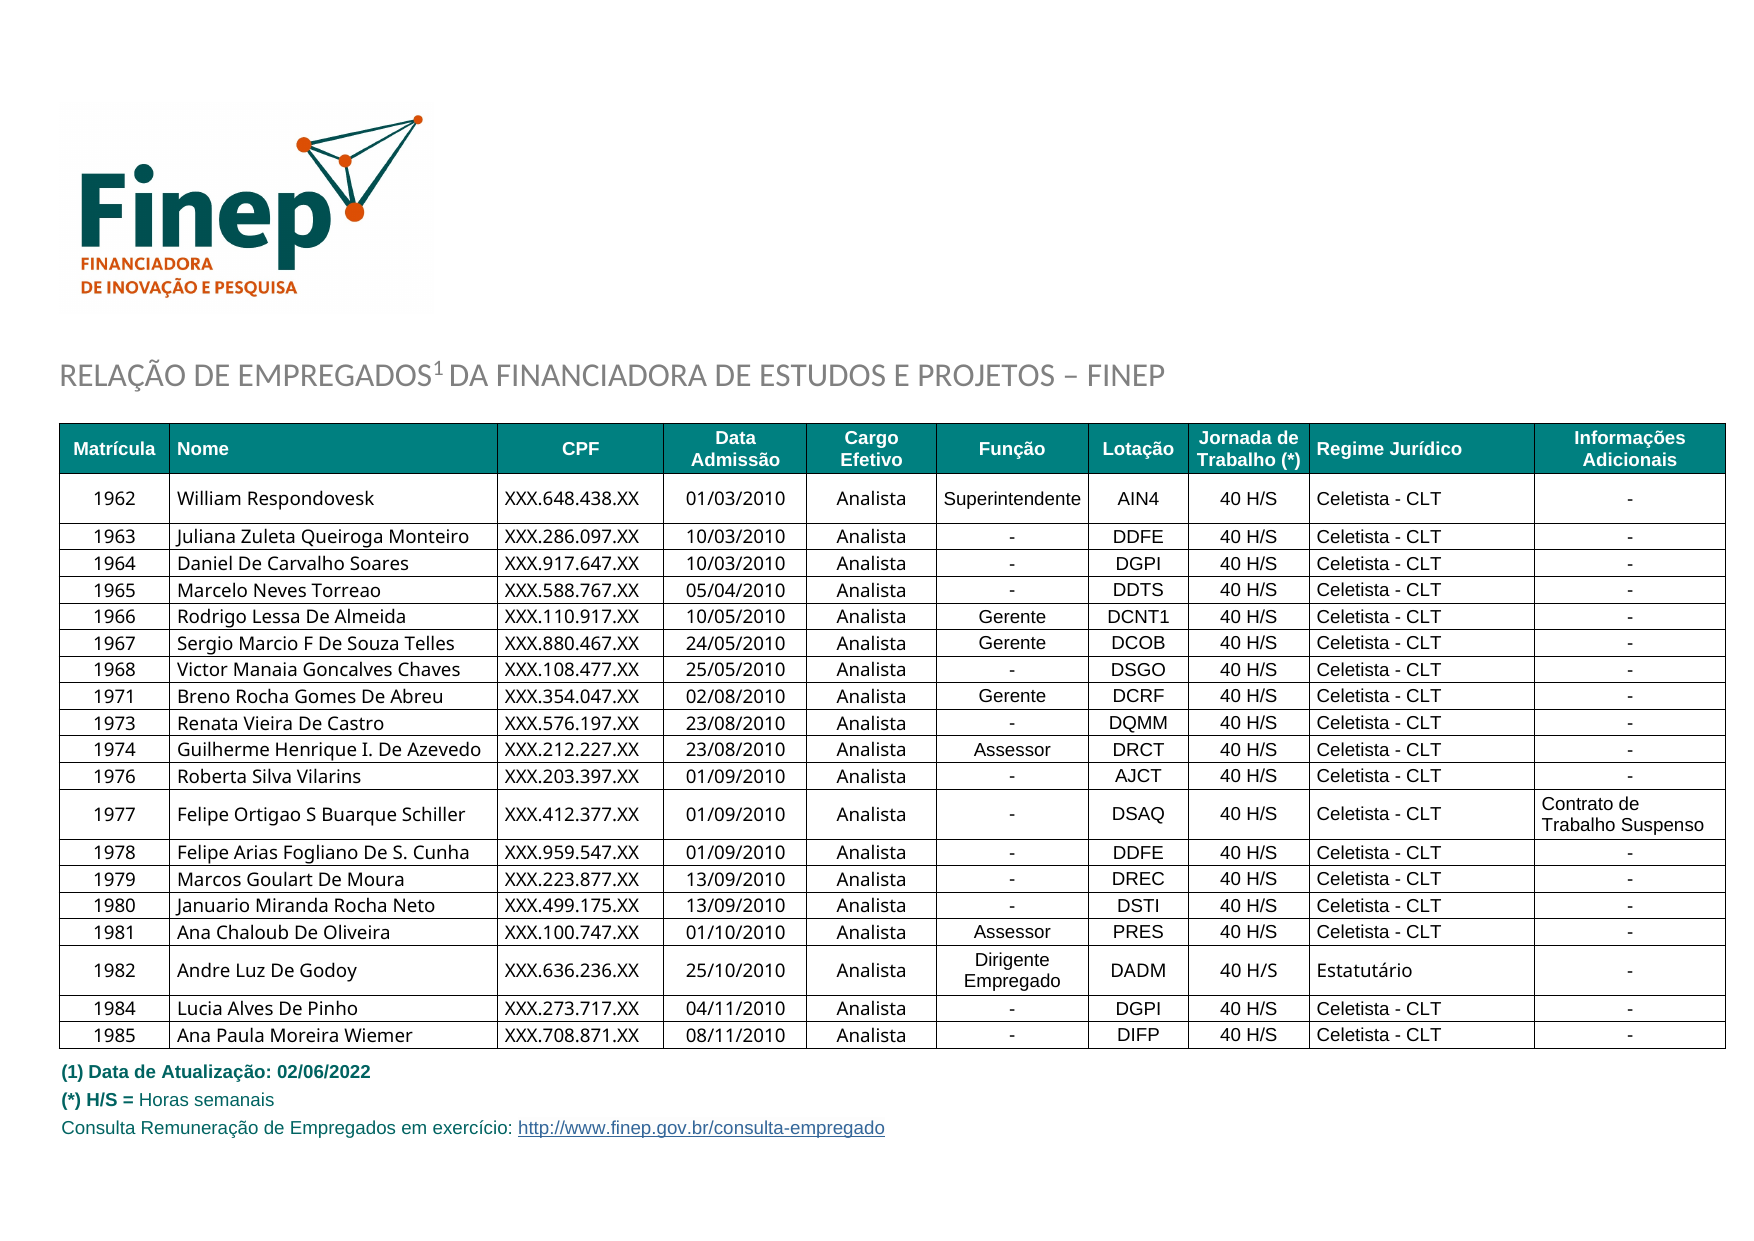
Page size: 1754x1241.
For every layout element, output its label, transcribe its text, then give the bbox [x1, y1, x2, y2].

table_cell - [937, 840, 1088, 865]
table_cell Juliana Zuleta Queiroga Monteiro [170, 524, 497, 549]
table_cell - [1535, 630, 1725, 656]
table_cell XXX.108.477.XX [498, 657, 663, 682]
table_cell Lucia Alves De Pinho [170, 996, 497, 1021]
table_header CPF [498, 424, 663, 473]
table_cell Celetista - CLT [1310, 657, 1534, 682]
table_cell Analista [807, 577, 936, 602]
table_cell - [1535, 683, 1725, 709]
table_cell Analista [807, 946, 936, 995]
table_cell - [1535, 710, 1725, 735]
table_cell 40 H/S [1189, 840, 1309, 865]
table_cell Gerente [937, 683, 1088, 709]
table_header Informações Adicionais [1535, 424, 1725, 473]
table_cell 1965 [60, 577, 169, 602]
table_cell Roberta Silva Vilarins [170, 763, 497, 788]
table_cell Estatutário [1310, 946, 1534, 995]
table_cell AIN4 [1089, 474, 1188, 523]
table_cell DDFE [1089, 524, 1188, 549]
table_cell XXX.203.397.XX [498, 763, 663, 788]
table_cell Ana Chaloub De Oliveira [170, 919, 497, 945]
table_cell Analista [807, 996, 936, 1021]
table_header Nome [170, 424, 497, 473]
table_cell 01/09/2010 [664, 840, 806, 865]
table_cell 08/11/2010 [664, 1022, 806, 1048]
table_cell - [1535, 946, 1725, 995]
table_cell 1984 [60, 996, 169, 1021]
table_cell 01/10/2010 [664, 919, 806, 945]
table_cell DCRF [1089, 683, 1188, 709]
table_cell Celetista - CLT [1310, 840, 1534, 865]
table_cell 1977 [60, 790, 169, 838]
table_cell 1981 [60, 919, 169, 945]
table_cell - [937, 763, 1088, 788]
table_cell Analista [807, 840, 936, 865]
table_header Cargo Efetivo [807, 424, 936, 473]
table_cell Analista [807, 1022, 936, 1048]
table_cell - [937, 996, 1088, 1021]
table_cell XXX.880.467.XX [498, 630, 663, 656]
table_cell 1973 [60, 710, 169, 735]
table_cell 24/05/2010 [664, 630, 806, 656]
table_cell - [1535, 657, 1725, 682]
table_cell 01/03/2010 [664, 474, 806, 523]
table_cell 40 H/S [1189, 1022, 1309, 1048]
table_cell Ana Paula Moreira Wiemer [170, 1022, 497, 1048]
table_cell Victor Manaia Goncalves Chaves [170, 657, 497, 682]
table_cell 40 H/S [1189, 919, 1309, 945]
table_cell DSAQ [1089, 790, 1188, 838]
table_cell Analista [807, 657, 936, 682]
table_cell - [1535, 604, 1725, 629]
table_cell Analista [807, 710, 936, 735]
table_cell Marcos Goulart De Moura [170, 866, 497, 892]
table_cell Analista [807, 683, 936, 709]
table_cell 40 H/S [1189, 893, 1309, 918]
table_cell Analista [807, 604, 936, 629]
table_cell - [937, 524, 1088, 549]
table_cell Celetista - CLT [1310, 604, 1534, 629]
table_cell 13/09/2010 [664, 893, 806, 918]
table_cell 40 H/S [1189, 657, 1309, 682]
table_cell Dirigente Empregado [937, 946, 1088, 995]
table_cell 1982 [60, 946, 169, 995]
table_cell Celetista - CLT [1310, 996, 1534, 1021]
table_cell Celetista - CLT [1310, 524, 1534, 549]
table_cell Analista [807, 866, 936, 892]
table_cell Celetista - CLT [1310, 550, 1534, 576]
table_cell Celetista - CLT [1310, 1022, 1534, 1048]
table_cell XXX.636.236.XX [498, 946, 663, 995]
table_cell XXX.223.877.XX [498, 866, 663, 892]
table_cell - [1535, 550, 1725, 576]
table_cell DCOB [1089, 630, 1188, 656]
table_cell - [937, 550, 1088, 576]
table_cell 40 H/S [1189, 630, 1309, 656]
table_cell - [1535, 524, 1725, 549]
table_cell 13/09/2010 [664, 866, 806, 892]
table_cell - [937, 1022, 1088, 1048]
table_cell 1964 [60, 550, 169, 576]
table_cell 02/08/2010 [664, 683, 806, 709]
table_cell 1962 [60, 474, 169, 523]
table_cell 25/10/2010 [664, 946, 806, 995]
table_header Função [937, 424, 1088, 473]
table_cell Superintendente [937, 474, 1088, 523]
table_cell Analista [807, 630, 936, 656]
table_cell - [1535, 474, 1725, 523]
table_cell 1968 [60, 657, 169, 682]
table_cell XXX.286.097.XX [498, 524, 663, 549]
table_cell 40 H/S [1189, 577, 1309, 602]
table_cell XXX.110.917.XX [498, 604, 663, 629]
table_cell Sergio Marcio F De Souza Telles [170, 630, 497, 656]
table_cell 1979 [60, 866, 169, 892]
table_cell 40 H/S [1189, 790, 1309, 838]
table_cell - [1535, 996, 1725, 1021]
table_cell 01/09/2010 [664, 763, 806, 788]
table_cell 40 H/S [1189, 550, 1309, 576]
table_cell 40 H/S [1189, 604, 1309, 629]
table_cell 1966 [60, 604, 169, 629]
table_cell DIFP [1089, 1022, 1188, 1048]
table_cell - [1535, 840, 1725, 865]
table_cell Celetista - CLT [1310, 577, 1534, 602]
table_header Jornada de Trabalho (*) [1189, 424, 1309, 473]
table_cell Gerente [937, 604, 1088, 629]
table_cell 40 H/S [1189, 736, 1309, 762]
table_cell - [1535, 1022, 1725, 1048]
table_cell - [937, 866, 1088, 892]
table_header Lotação [1089, 424, 1188, 473]
table_cell 01/09/2010 [664, 790, 806, 838]
table_cell 04/11/2010 [664, 996, 806, 1021]
table_header Matrícula [60, 424, 169, 473]
table_cell - [937, 710, 1088, 735]
table_cell 25/05/2010 [664, 657, 806, 682]
table_cell Rodrigo Lessa De Almeida [170, 604, 497, 629]
table_cell Analista [807, 763, 936, 788]
table_cell 40 H/S [1189, 474, 1309, 523]
table_header Regime Jurídico [1310, 424, 1534, 473]
table_cell DRCT [1089, 736, 1188, 762]
table_cell Felipe Ortigao S Buarque Schiller [170, 790, 497, 838]
table_cell 40 H/S [1189, 683, 1309, 709]
table_cell Celetista - CLT [1310, 630, 1534, 656]
table_cell - [937, 657, 1088, 682]
table_cell XXX.576.197.XX [498, 710, 663, 735]
table_cell 1971 [60, 683, 169, 709]
table_cell Celetista - CLT [1310, 683, 1534, 709]
table_cell 40 H/S [1189, 524, 1309, 549]
table_cell 40 H/S [1189, 710, 1309, 735]
table_cell 05/04/2010 [664, 577, 806, 602]
table_cell XXX.959.547.XX [498, 840, 663, 865]
table_cell DDTS [1089, 577, 1188, 602]
table_cell 40 H/S [1189, 946, 1309, 995]
table_cell - [1535, 577, 1725, 602]
table_cell 10/05/2010 [664, 604, 806, 629]
table_cell 1974 [60, 736, 169, 762]
table_cell Celetista - CLT [1310, 474, 1534, 523]
table_cell DSTI [1089, 893, 1188, 918]
table_cell XXX.648.438.XX [498, 474, 663, 523]
table_cell - [1535, 866, 1725, 892]
table_cell 40 H/S [1189, 763, 1309, 788]
table_cell 1985 [60, 1022, 169, 1048]
table_cell DQMM [1089, 710, 1188, 735]
table_cell Andre Luz De Godoy [170, 946, 497, 995]
table_cell DADM [1089, 946, 1188, 995]
table_cell XXX.499.175.XX [498, 893, 663, 918]
table_cell DREC [1089, 866, 1188, 892]
table_cell Celetista - CLT [1310, 710, 1534, 735]
table_cell 10/03/2010 [664, 524, 806, 549]
table_cell 40 H/S [1189, 866, 1309, 892]
table_cell - [1535, 893, 1725, 918]
table_cell Analista [807, 474, 936, 523]
table_cell 1978 [60, 840, 169, 865]
table_cell Analista [807, 524, 936, 549]
table_cell Januario Miranda Rocha Neto [170, 893, 497, 918]
table_cell XXX.100.747.XX [498, 919, 663, 945]
table_cell Celetista - CLT [1310, 736, 1534, 762]
table_cell DCNT1 [1089, 604, 1188, 629]
table_cell XXX.917.647.XX [498, 550, 663, 576]
table_cell XXX.212.227.XX [498, 736, 663, 762]
table_cell 1976 [60, 763, 169, 788]
table_cell DDFE [1089, 840, 1188, 865]
table_cell - [937, 790, 1088, 838]
table_cell 23/08/2010 [664, 736, 806, 762]
table_cell Celetista - CLT [1310, 763, 1534, 788]
table_cell 23/08/2010 [664, 710, 806, 735]
table_cell Analista [807, 790, 936, 838]
table_cell - [1535, 763, 1725, 788]
table_cell Renata Vieira De Castro [170, 710, 497, 735]
table_cell Contrato de Trabalho Suspenso [1535, 790, 1725, 838]
table_cell Guilherme Henrique I. De Azevedo [170, 736, 497, 762]
table_cell XXX.273.717.XX [498, 996, 663, 1021]
table_cell AJCT [1089, 763, 1188, 788]
table_cell DGPI [1089, 996, 1188, 1021]
table_cell XXX.412.377.XX [498, 790, 663, 838]
table_cell Marcelo Neves Torreao [170, 577, 497, 602]
table_cell Gerente [937, 630, 1088, 656]
table_cell Assessor [937, 736, 1088, 762]
table_cell XXX.708.871.XX [498, 1022, 663, 1048]
table_cell Felipe Arias Fogliano De S. Cunha [170, 840, 497, 865]
table_cell Celetista - CLT [1310, 893, 1534, 918]
table_cell 10/03/2010 [664, 550, 806, 576]
table_cell Analista [807, 736, 936, 762]
table_cell Analista [807, 919, 936, 945]
table_cell - [1535, 919, 1725, 945]
table_cell PRES [1089, 919, 1188, 945]
table_cell - [1535, 736, 1725, 762]
table_cell Celetista - CLT [1310, 919, 1534, 945]
table_cell Celetista - CLT [1310, 790, 1534, 838]
table_cell Analista [807, 893, 936, 918]
table_cell William Respondovesk [170, 474, 497, 523]
table_cell Assessor [937, 919, 1088, 945]
table_cell - [937, 893, 1088, 918]
table_cell 40 H/S [1189, 996, 1309, 1021]
table_cell Analista [807, 550, 936, 576]
table_cell DGPI [1089, 550, 1188, 576]
table_header Data Admissão [664, 424, 806, 473]
table_cell 1963 [60, 524, 169, 549]
table_cell Daniel De Carvalho Soares [170, 550, 497, 576]
table_cell Breno Rocha Gomes De Abreu [170, 683, 497, 709]
table_cell DSGO [1089, 657, 1188, 682]
table_cell - [937, 577, 1088, 602]
table_cell XXX.588.767.XX [498, 577, 663, 602]
table_cell XXX.354.047.XX [498, 683, 663, 709]
table_cell 1980 [60, 893, 169, 918]
table_cell Celetista - CLT [1310, 866, 1534, 892]
table_cell 1967 [60, 630, 169, 656]
